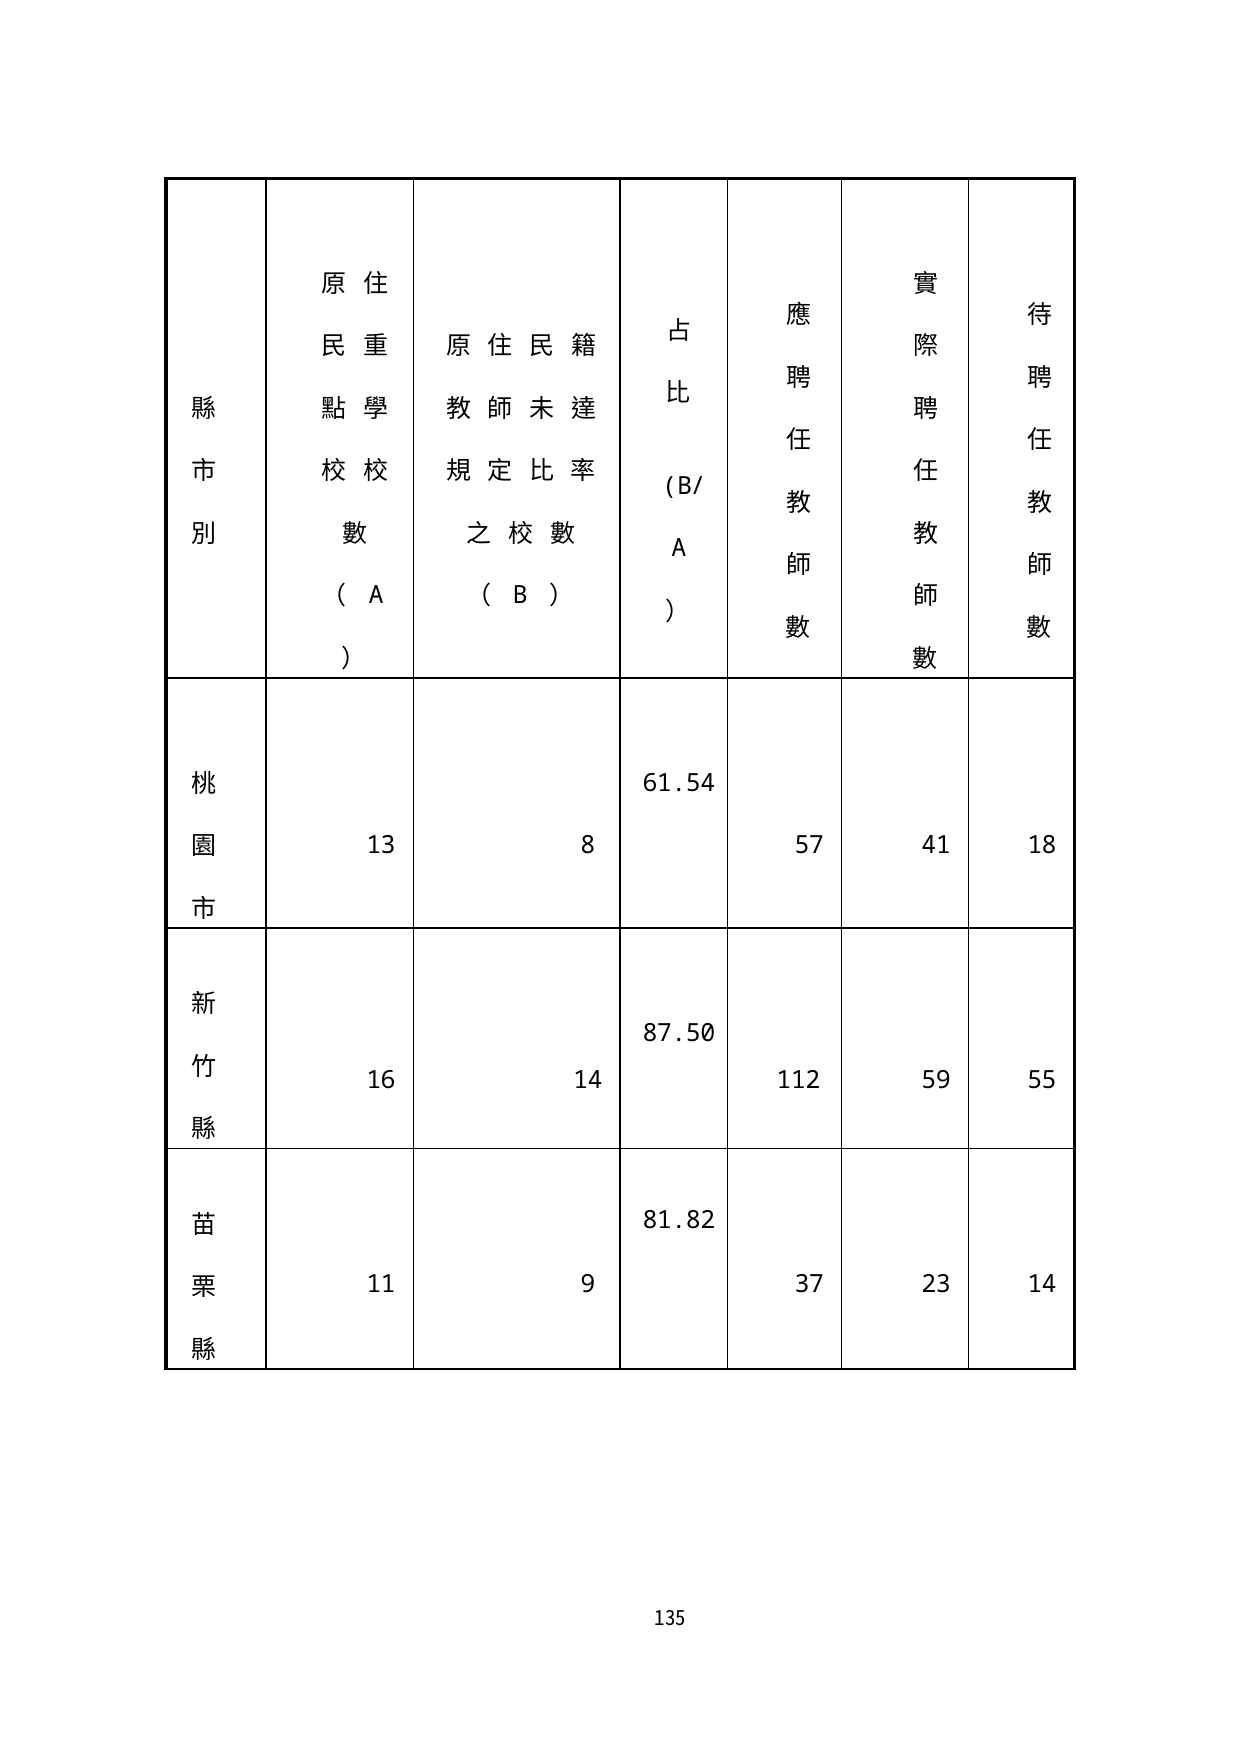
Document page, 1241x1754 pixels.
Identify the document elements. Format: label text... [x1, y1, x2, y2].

table_header 占比 (B/A） [621, 180, 727, 677]
table_header 原住民重點學校校數（A） [267, 180, 413, 677]
table_cell 9 [414, 1149, 619, 1368]
table_header 實際聘任教師數 [842, 180, 968, 677]
table_cell 59 [842, 929, 968, 1148]
table_cell 新竹縣 [168, 929, 265, 1148]
table_cell 55 [969, 929, 1073, 1148]
table_cell 61.54 [621, 679, 727, 927]
table_header 應聘任教師數 [728, 180, 841, 677]
table_cell 14 [969, 1149, 1073, 1368]
table_cell 苗栗縣 [168, 1149, 265, 1368]
table_header 原住民籍教師未達規定比率之校數（B） [414, 180, 619, 677]
table_cell 37 [728, 1149, 841, 1368]
table_cell 18 [969, 679, 1073, 927]
table_cell 23 [842, 1149, 968, 1368]
table_header 縣市別 [168, 180, 265, 677]
table_cell 桃園市 [168, 679, 265, 927]
table_header 待聘任教師數 [969, 180, 1073, 677]
table_cell 87.50 [621, 929, 727, 1148]
table_cell 81.82 [621, 1149, 727, 1368]
table_cell 57 [728, 679, 841, 927]
table_cell 16 [267, 929, 413, 1148]
table_cell 112 [728, 929, 841, 1148]
table_cell 8 [414, 679, 619, 927]
table_cell 11 [267, 1149, 413, 1368]
table_cell 13 [267, 679, 413, 927]
table_cell 14 [414, 929, 619, 1148]
table_cell 41 [842, 679, 968, 927]
